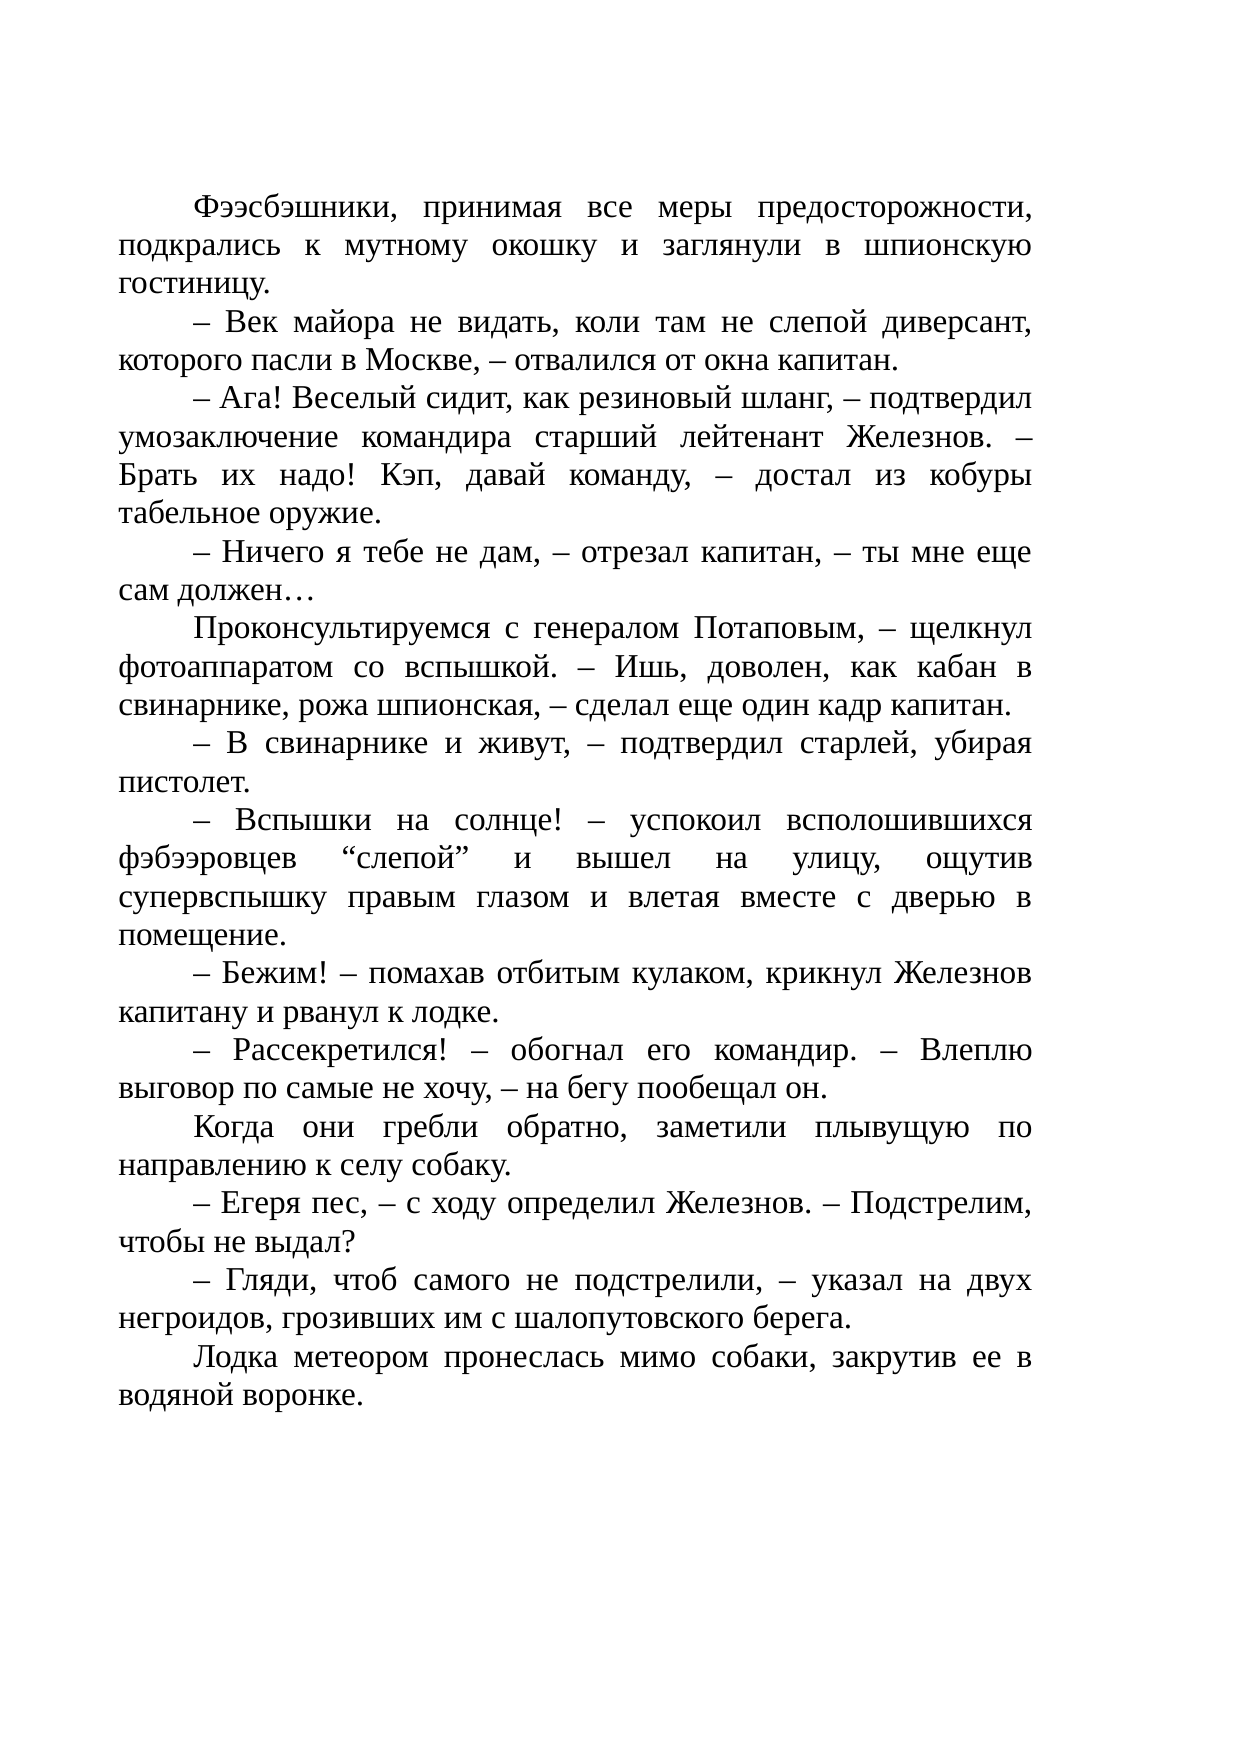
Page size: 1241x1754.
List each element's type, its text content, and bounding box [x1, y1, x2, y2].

subtitle – Вспышки на солнце! – успокоил всполошившихся фэбээровцев “слепой” и вышел на улицу, ощутив супервспышку правым глазом и влетая вместе с дверью в помещение. [118, 799, 1033, 953]
subtitle Фээсбэшники, принимая все меры предосторожности, подкрались к мутному окошку и заглянули в шпионскую гостиницу. [118, 186, 1033, 301]
subtitle Когда они гребли обратно, заметили плывущую по направлению к селу собаку. [118, 1106, 1033, 1183]
subtitle – Рассекретился! – обогнал его командир. – Влеплю выговор по самые не хочу, – на бегу пообещал он. [118, 1029, 1033, 1106]
subtitle – Ничего я тебе не дам, – отрезал капитан, – ты мне еще сам должен… [118, 531, 1033, 608]
subtitle – В свинарнике и живут, – подтвердил старлей, убирая пистолет. [118, 723, 1033, 799]
subtitle – Бежим! – помахав отбитым кулаком, крикнул Железнов капитану и рванул к лодке. [118, 953, 1033, 1029]
subtitle Лодка метеором пронеслась мимо собаки, закрутив ее в водяной воронке. [118, 1336, 1033, 1413]
subtitle Проконсультируемся с генералом Потаповым, – щелкнул фотоаппаратом со вспышкой. – Ишь, доволен, как кабан в свинарнике, рожа шпионская, – сделал еще один кадр капитан. [118, 608, 1033, 723]
subtitle – Век майора не видать, коли там не слепой диверсант, которого пасли в Москве, – отвалился от окна капитан. [118, 301, 1033, 378]
subtitle – Егеря пес, – с ходу определил Железнов. – Подстрелим, чтобы не выдал? [118, 1183, 1033, 1259]
subtitle – Гляди, чтоб самого не подстрелили, – указал на двух негроидов, грозивших им с шалопутовского берега. [118, 1259, 1033, 1336]
subtitle – Ага! Веселый сидит, как резиновый шланг, – подтвердил умозаключение командира старший лейтенант Железнов. – Брать их надо! Кэп, давай команду, – достал из кобуры табельное оружие. [118, 378, 1033, 531]
